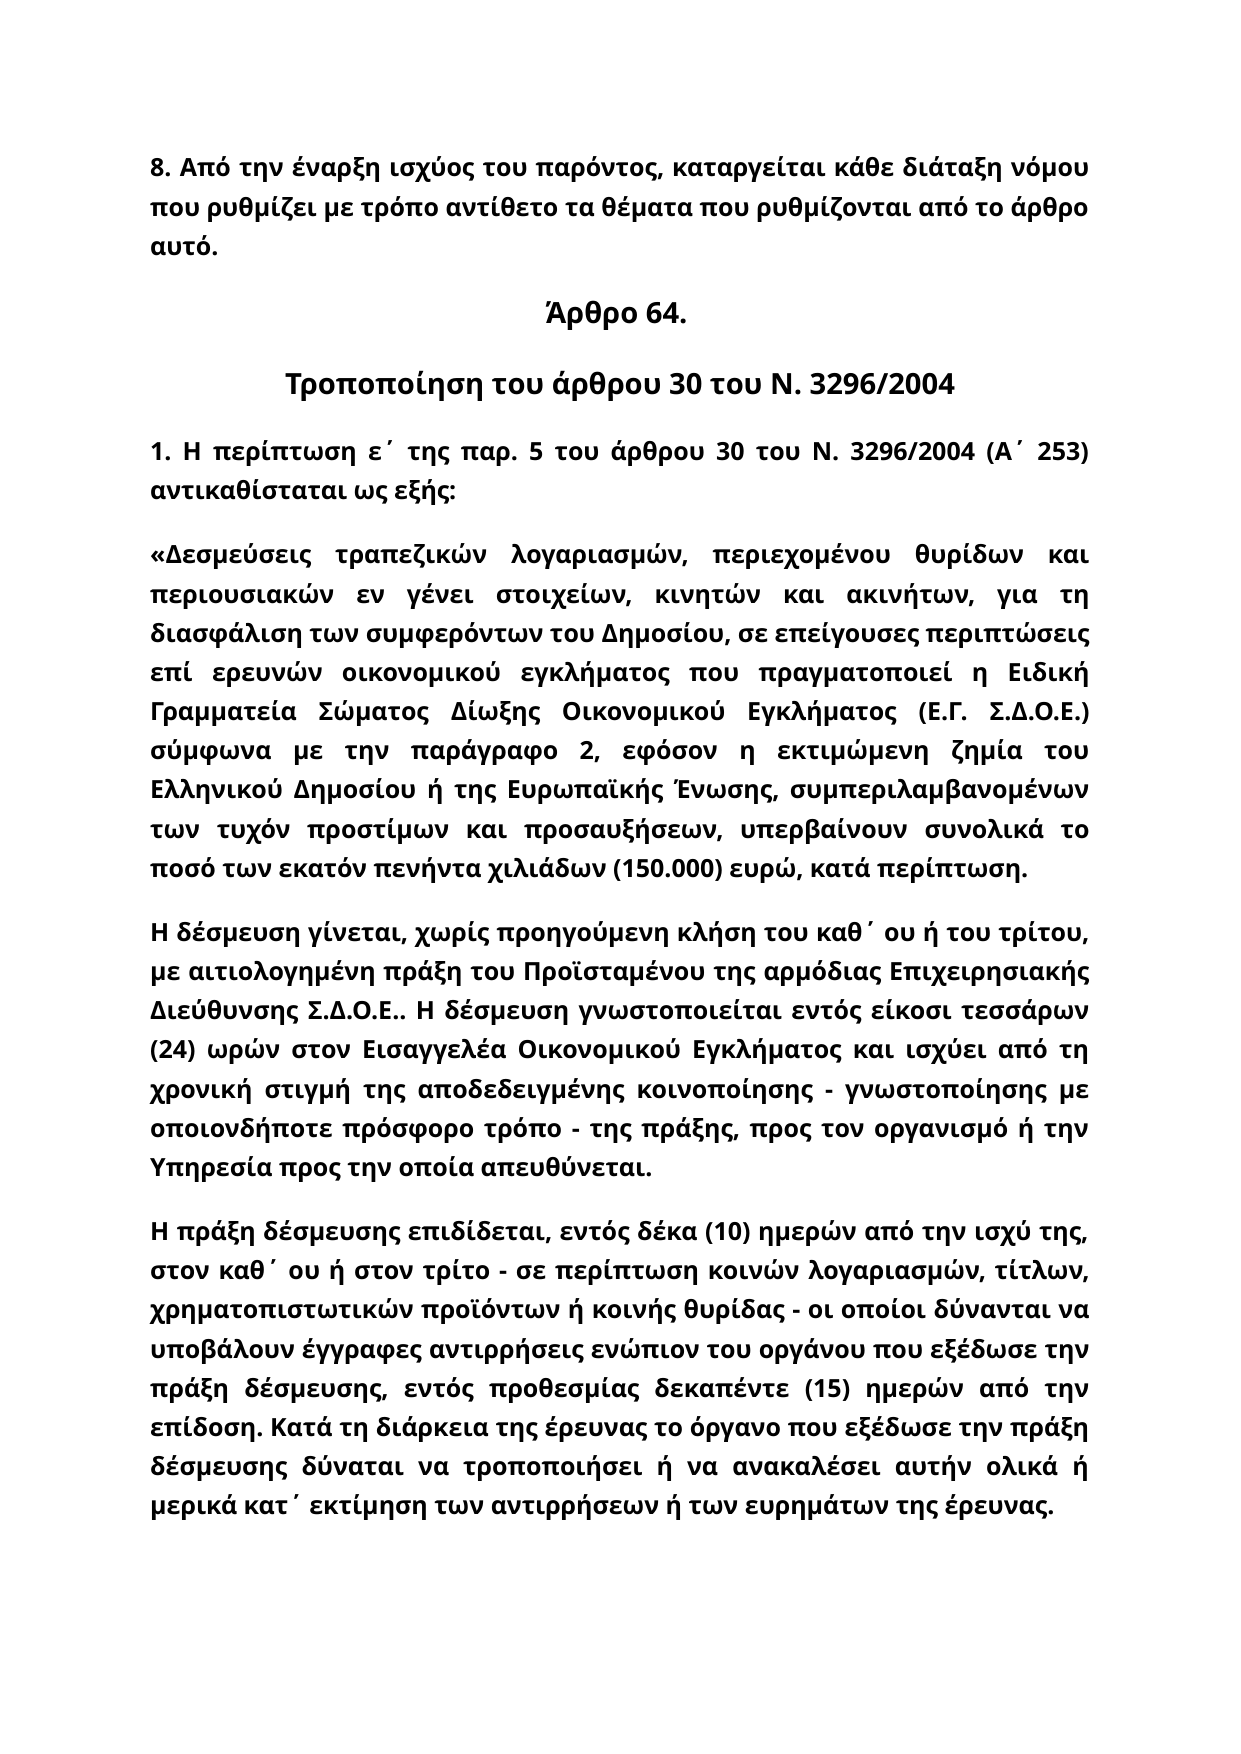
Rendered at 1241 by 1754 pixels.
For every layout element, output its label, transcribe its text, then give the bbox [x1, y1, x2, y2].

text 8. Από την έναρξη ισχύος του παρόντος, καταργείται κάθε διάταξη νόμου που ρυθμίζει με τρόπο αντίθετο τα θέματα που ρυθμίζονται από το άρθρο αυτό. [150, 150, 1090, 262]
text Η πράξη δέσμευσης επιδίδεται, εντός δέκα (10) ημερών από την ισχύ της, στον καθ΄ ου ή στον τρίτο - σε περίπτωση κοινών λογαριασμών, τίτλων, χρηματοπιστωτικών προϊόντων ή κοινής θυρίδας - οι οποίοι δύνανται να υποβάλουν έγγραφες αντιρρήσεις ενώπιον του οργάνου που εξέδωσε την πράξη δέσμευσης, εντός προθεσμίας δεκαπέντε (15) ημερών από την επίδοση. Κατά τη διάρκεια της έρευνας το όργανο που εξέδωσε την πράξη δέσμευσης δύναται να τροποποιήσει ή να ανακαλέσει αυτήν ολικά ή μερικά κατ΄ εκτίμηση των αντιρρήσεων ή των ευρημάτων της έρευνας. [150, 1214, 1090, 1522]
text «Δεσμεύσεις τραπεζικών λογαριασμών, περιεχομένου θυρίδων και περιουσιακών εν γένει στοιχείων, κινητών και ακινήτων, για τη διασφάλιση των συμφερόντων του Δημοσίου, σε επείγουσες περιπτώσεις επί ερευνών οικονομικού εγκλήματος που πραγματοποιεί η Ειδική Γραμματεία Σώματος Δίωξης Οικονομικού Εγκλήματος (Ε.Γ. Σ.Δ.Ο.Ε.) σύμφωνα με την παράγραφο 2, εφόσον η εκτιμώμενη ζημία του Ελληνικού Δημοσίου ή της Ευρωπαϊκής Ένωσης, συμπεριλαμβανομένων των τυχόν προστίμων και προσαυξήσεων, υπερβαίνουν συνολικά το ποσό των εκατόν πενήντα χιλιάδων (150.000) ευρώ, κατά περίπτωση. [150, 537, 1090, 884]
text 1. Η περίπτωση ε΄ της παρ. 5 του άρθρου 30 του Ν. 3296/2004 (Α΄ 253) αντικαθίσταται ως εξής: [150, 434, 1090, 507]
subtitle Άρθρο 64. [150, 292, 1090, 332]
subtitle Τροποποίηση του άρθρου 30 του Ν. 3296/2004 [150, 363, 1090, 403]
text Η δέσμευση γίνεται, χωρίς προηγούμενη κλήση του καθ΄ ου ή του τρίτου, με αιτιολογημένη πράξη του Προϊσταμένου της αρμόδιας Επιχειρησιακής Διεύθυνσης Σ.Δ.Ο.Ε.. Η δέσμευση γνωστοποιείται εντός είκοσι τεσσάρων (24) ωρών στον Εισαγγελέα Οικονομικού Εγκλήματος και ισχύει από τη χρονική στιγμή της αποδεδειγμένης κοινοποίησης - γνωστοποίησης με οποιονδήποτε πρόσφορο τρόπο - της πράξης, προς τον οργανισμό ή την Υπηρεσία προς την οποία απευθύνεται. [150, 914, 1090, 1184]
